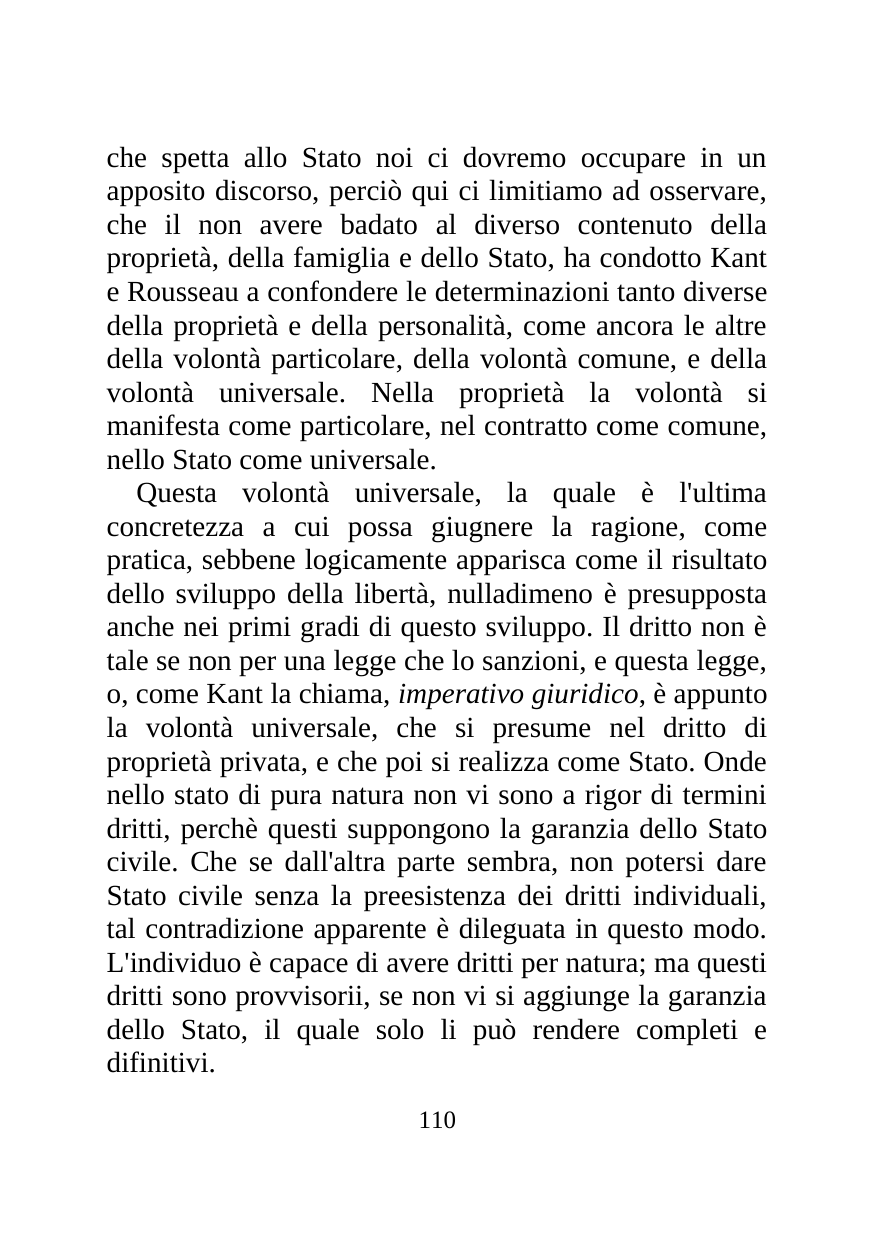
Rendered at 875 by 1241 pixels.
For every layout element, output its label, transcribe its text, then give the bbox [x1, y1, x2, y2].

text che spetta allo Stato noi ci dovremo occupare in un apposito discorso, perciò qui ci limitiamo ad osservare, che il non avere badato al diverso contenuto della proprietà, della famiglia e dello Stato, ha condotto Kant e Rousseau a confondere le determinazioni tanto diverse della proprietà e della personalità, come ancora le altre della volontà particolare, della volontà comune, e della volontà universale. Nella proprietà la volontà si manifesta come particolare, nel contratto come comune, nello Stato come universale. [106, 140, 768, 475]
text Questa volontà universale, la quale è l'ultima concretezza a cui possa giugnere la ragione, come pratica, sebbene logicamente apparisca come il risultato dello sviluppo della libertà, nulladimeno è presupposta anche nei primi gradi di questo sviluppo. Il dritto non è tale se non per una legge che lo sanzioni, e questa legge, o, come Kant la chiama, imperativo giuridico, è appunto la volontà universale, che si presume nel dritto di proprietà privata, e che poi si realizza come Stato. Onde nello stato di pura natura non vi sono a rigor di termini dritti, perchè questi suppongono la garanzia dello Stato civile. Che se dall'altra parte sembra, non potersi dare Stato civile senza la preesistenza dei dritti individuali, tal contradizione apparente è dileguata in questo modo. L'individuo è capace di avere dritti per natura; ma questi dritti sono provvisorii, se non vi si aggiunge la garanzia dello Stato, il quale solo li può rendere completi e difinitivi. [106, 475, 768, 1079]
